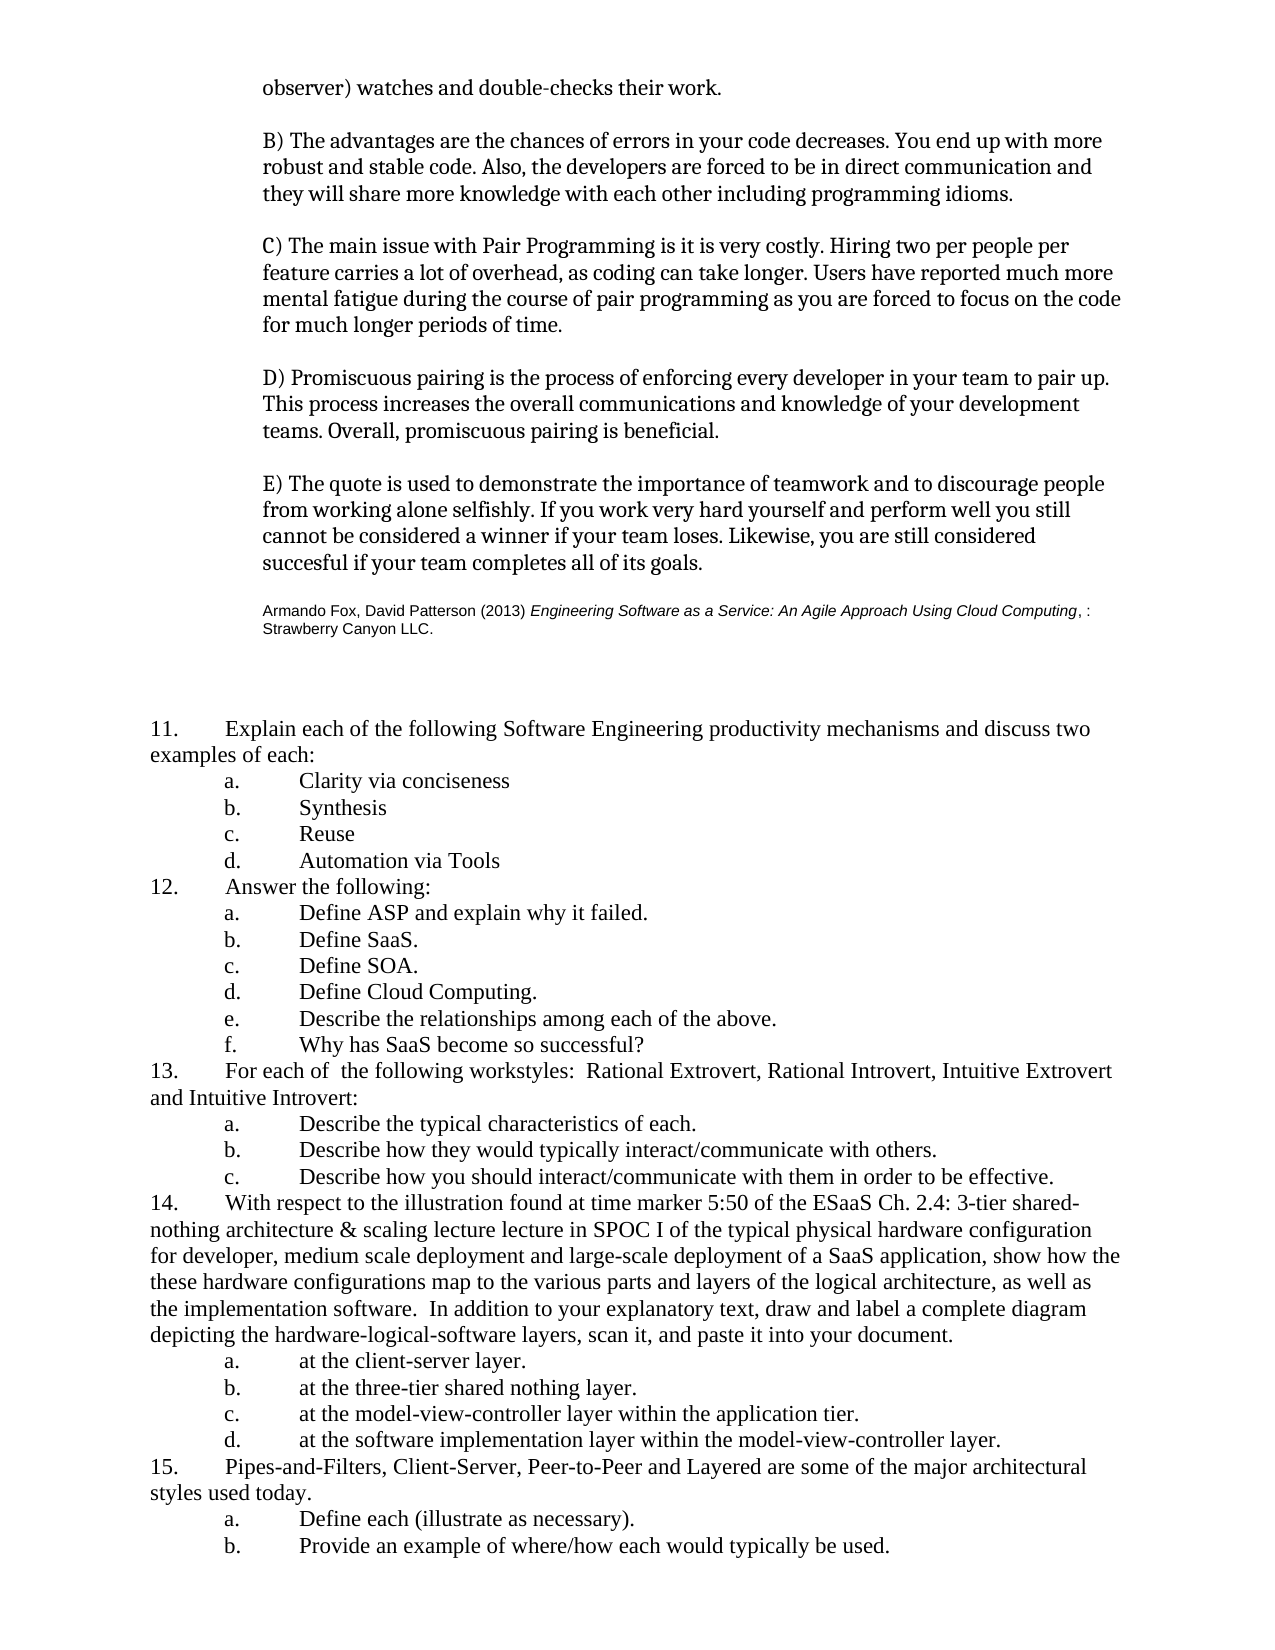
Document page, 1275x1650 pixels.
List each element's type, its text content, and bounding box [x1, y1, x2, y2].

text a. Define each (illustrate as necessary). [224, 1506, 1125, 1532]
text b. Provide an example of where/how each would typically be used. [224, 1532, 1125, 1558]
text Armando Fox, David Patterson (2013) Engineering Software as a Service: An Agile Approach Using Cloud Computing, : Strawberry Canyon LLC. [262, 602, 1125, 638]
text B) The advantages are the chances of errors in your code decreases. You end up with more robust and stable code. Also, the developers are forced to be in direct communication and they will share more knowledge with each other including programming idioms. [262, 128, 1125, 207]
text b. Define SaaS. [224, 926, 1125, 952]
text b. at the three-tier shared nothing layer. [224, 1374, 1125, 1400]
text a. Define ASP and explain why it failed. [224, 899, 1125, 926]
text a. Describe the typical characteristics of each. [224, 1110, 1125, 1137]
text a. Clarity via conciseness [224, 768, 1125, 794]
text 11. Explain each of the following Software Engineering productivity mechanisms and discuss two examples of each: [150, 715, 1125, 768]
text d. Automation via Tools [224, 847, 1125, 873]
text 15. Pipes-and-Filters, Client-Server, Peer-to-Peer and Layered are some of the major architectural styles used today. [150, 1453, 1125, 1506]
text observer) watches and double-checks their work. [262, 75, 1125, 101]
text d. Define Cloud Computing. [224, 978, 1125, 1005]
text c. Describe how you should interact/communicate with them in order to be effective. [224, 1163, 1125, 1189]
text c. Define SOA. [224, 952, 1125, 978]
text e. Describe the relationships among each of the above. [224, 1005, 1125, 1031]
text f. Why has SaaS become so successful? [224, 1031, 1125, 1057]
text b. Describe how they would typically interact/communicate with others. [224, 1137, 1125, 1163]
text C) The main issue with Pair Programming is it is very costly. Hiring two per people per feature carries a lot of overhead, as coding can take longer. Users have reported much more mental fatigue during the course of pair programming as you are forced to focus on the code for much longer periods of time. [262, 233, 1125, 338]
text 14. With respect to the illustration found at time marker 5:50 of the ESaaS Ch. 2.4: 3-tier shared-nothing architecture & scaling lecture lecture in SPOC I of the typical physical hardware configuration for developer, medium scale deployment and large-scale deployment of a SaaS application, show how the these hardware configurations map to the various parts and layers of the logical architecture, as well as the implementation software. In addition to your explanatory text, draw and label a complete diagram depicting the hardware-logical-software layers, scan it, and paste it into your document. [150, 1189, 1125, 1347]
text b. Synthesis [224, 794, 1125, 820]
text D) Promiscuous pairing is the process of enforcing every developer in your team to pair up. This process increases the overall communications and knowledge of your development teams. Overall, promiscuous pairing is beneficial. [262, 365, 1125, 444]
text 12. Answer the following: [150, 873, 1125, 899]
text 13. For each of the following workstyles: Rational Extrovert, Rational Introvert, Intuitive Extrovert and Intuitive Introvert: [150, 1057, 1125, 1110]
text a. at the client-server layer. [224, 1347, 1125, 1374]
text c. Reuse [224, 820, 1125, 847]
text d. at the software implementation layer within the model-view-controller layer. [224, 1426, 1125, 1453]
text c. at the model-view-controller layer within the application tier. [224, 1400, 1125, 1426]
text E) The quote is used to demonstrate the importance of teamwork and to discourage people from working alone selfishly. If you work very hard yourself and perform well you still cannot be considered a winner if your team loses. Likewise, you are still considered succesful if your team completes all of its goals. [262, 470, 1125, 576]
